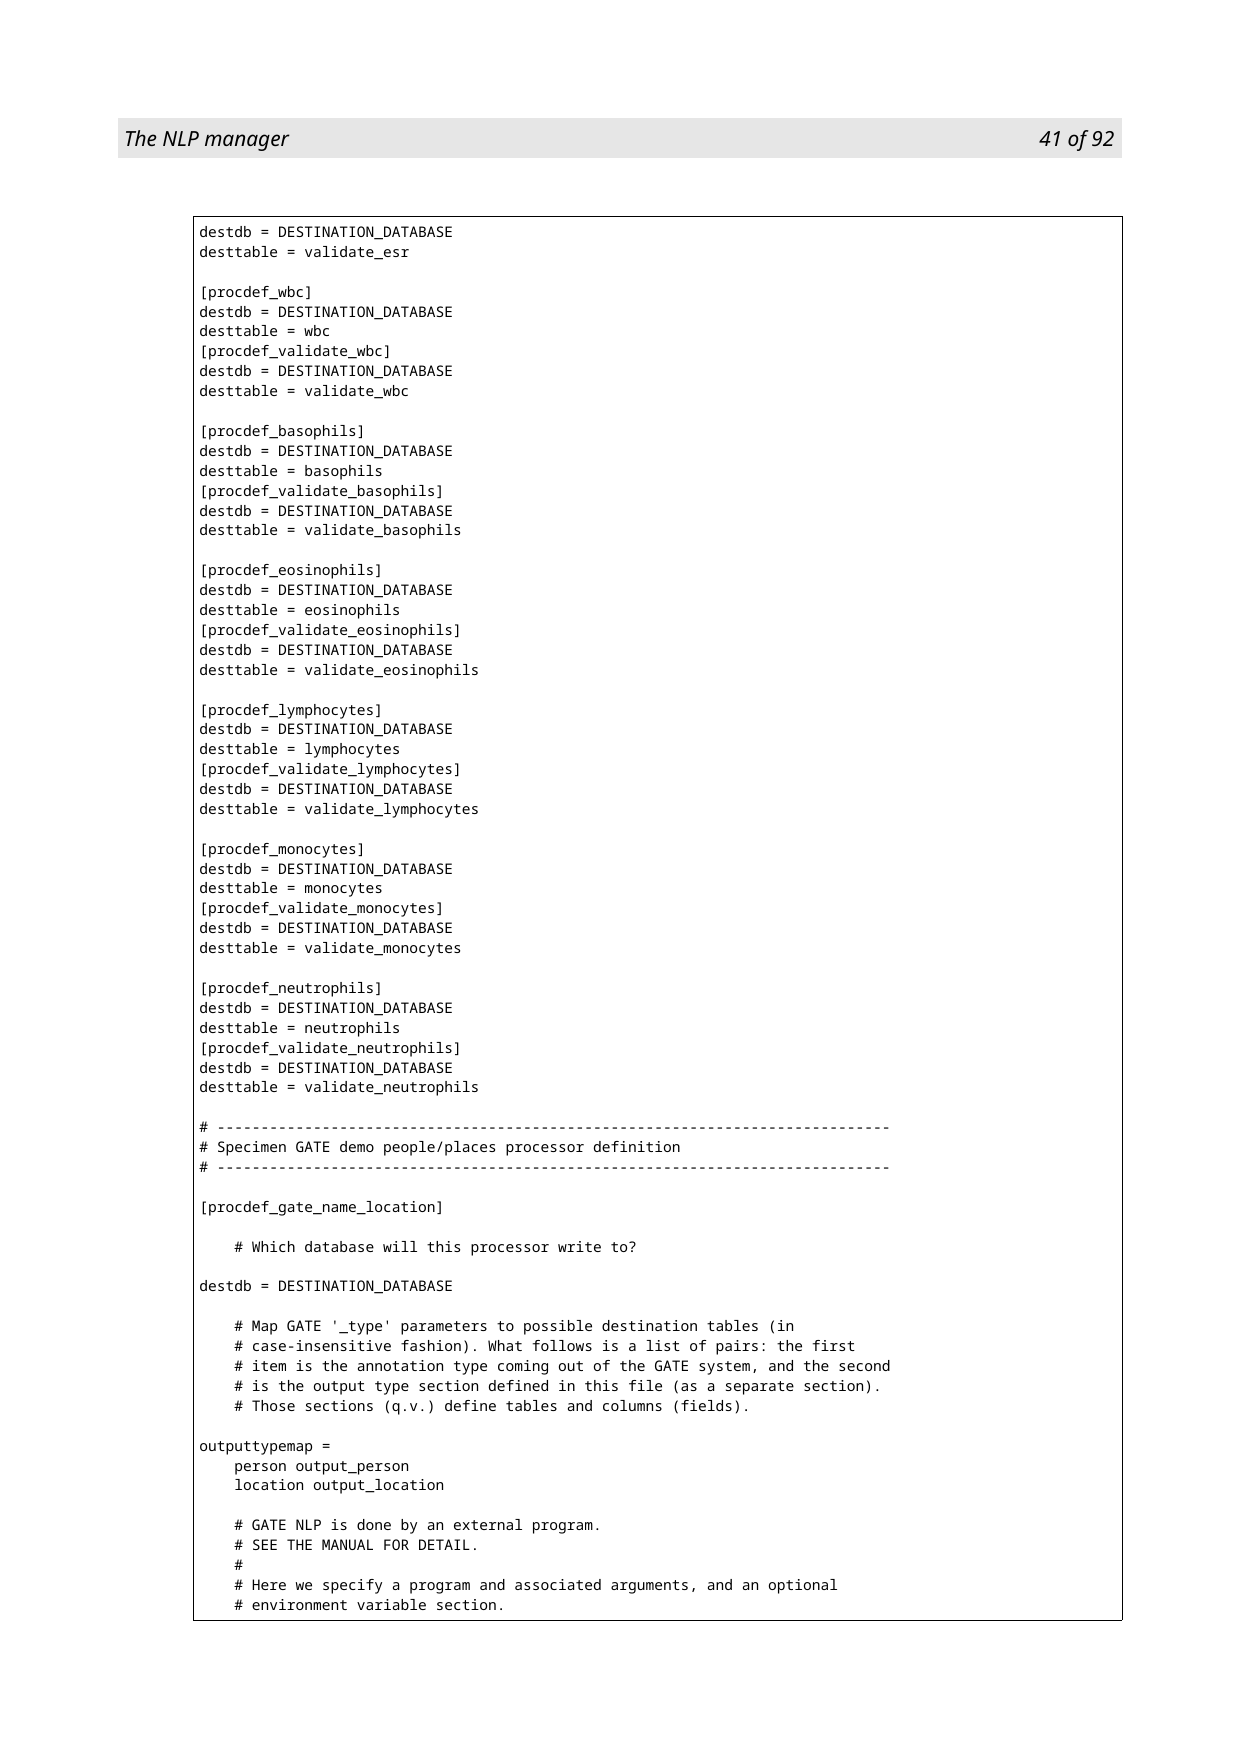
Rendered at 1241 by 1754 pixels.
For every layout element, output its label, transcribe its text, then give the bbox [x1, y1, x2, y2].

table_header destdb = DESTINATION_DATABASE desttable = validate_esr [procdef_wbc] destdb = DESTINATION_DATABASE desttable = wbc [procdef_validate_wbc] destdb = DESTINATION_DATABASE desttable = validate_wbc [procdef_basophils] destdb = DESTINATION_DATABASE desttable = basophils [procdef_validate_basophils] destdb = DESTINATION_DATABASE desttable = validate_basophils [procdef_eosinophils] destdb = DESTINATION_DATABASE desttable = eosinophils [procdef_validate_eosinophils] destdb = DESTINATION_DATABASE desttable = validate_eosinophils [procdef_lymphocytes] destdb = DESTINATION_DATABASE desttable = lymphocytes [procdef_validate_lymphocytes] destdb = DESTINATION_DATABASE desttable = validate_lymphocytes [procdef_monocytes] destdb = DESTINATION_DATABASE desttable = monocytes [procdef_validate_monocytes] destdb = DESTINATION_DATABASE desttable = validate_monocytes [procdef_neutrophils] destdb = DESTINATION_DATABASE desttable = neutrophils [procdef_validate_neutrophils] destdb = DESTINATION_DATABASE desttable = validate_neutrophils # ----------------------------------------------------------------------------- # Specimen GATE demo people/places processor definition # ----------------------------------------------------------------------------- [procdef_gate_name_location] # Which database will this processor write to? destdb = DESTINATION_DATABASE # Map GATE '_type' parameters to possible destination tables (in # case-insensitive fashion). What follows is a list of pairs: the first # item is the annotation type coming out of the GATE system, and the second # is the output type section defined in this file (as a separate section). # Those sections (q.v.) define tables and columns (fields). outputtypemap = person output_person location output_location # GATE NLP is done by an external program. # SEE THE MANUAL FOR DETAIL. # # Here we specify a program and associated arguments, and an optional # environment variable section. [194, 217, 1122, 1620]
